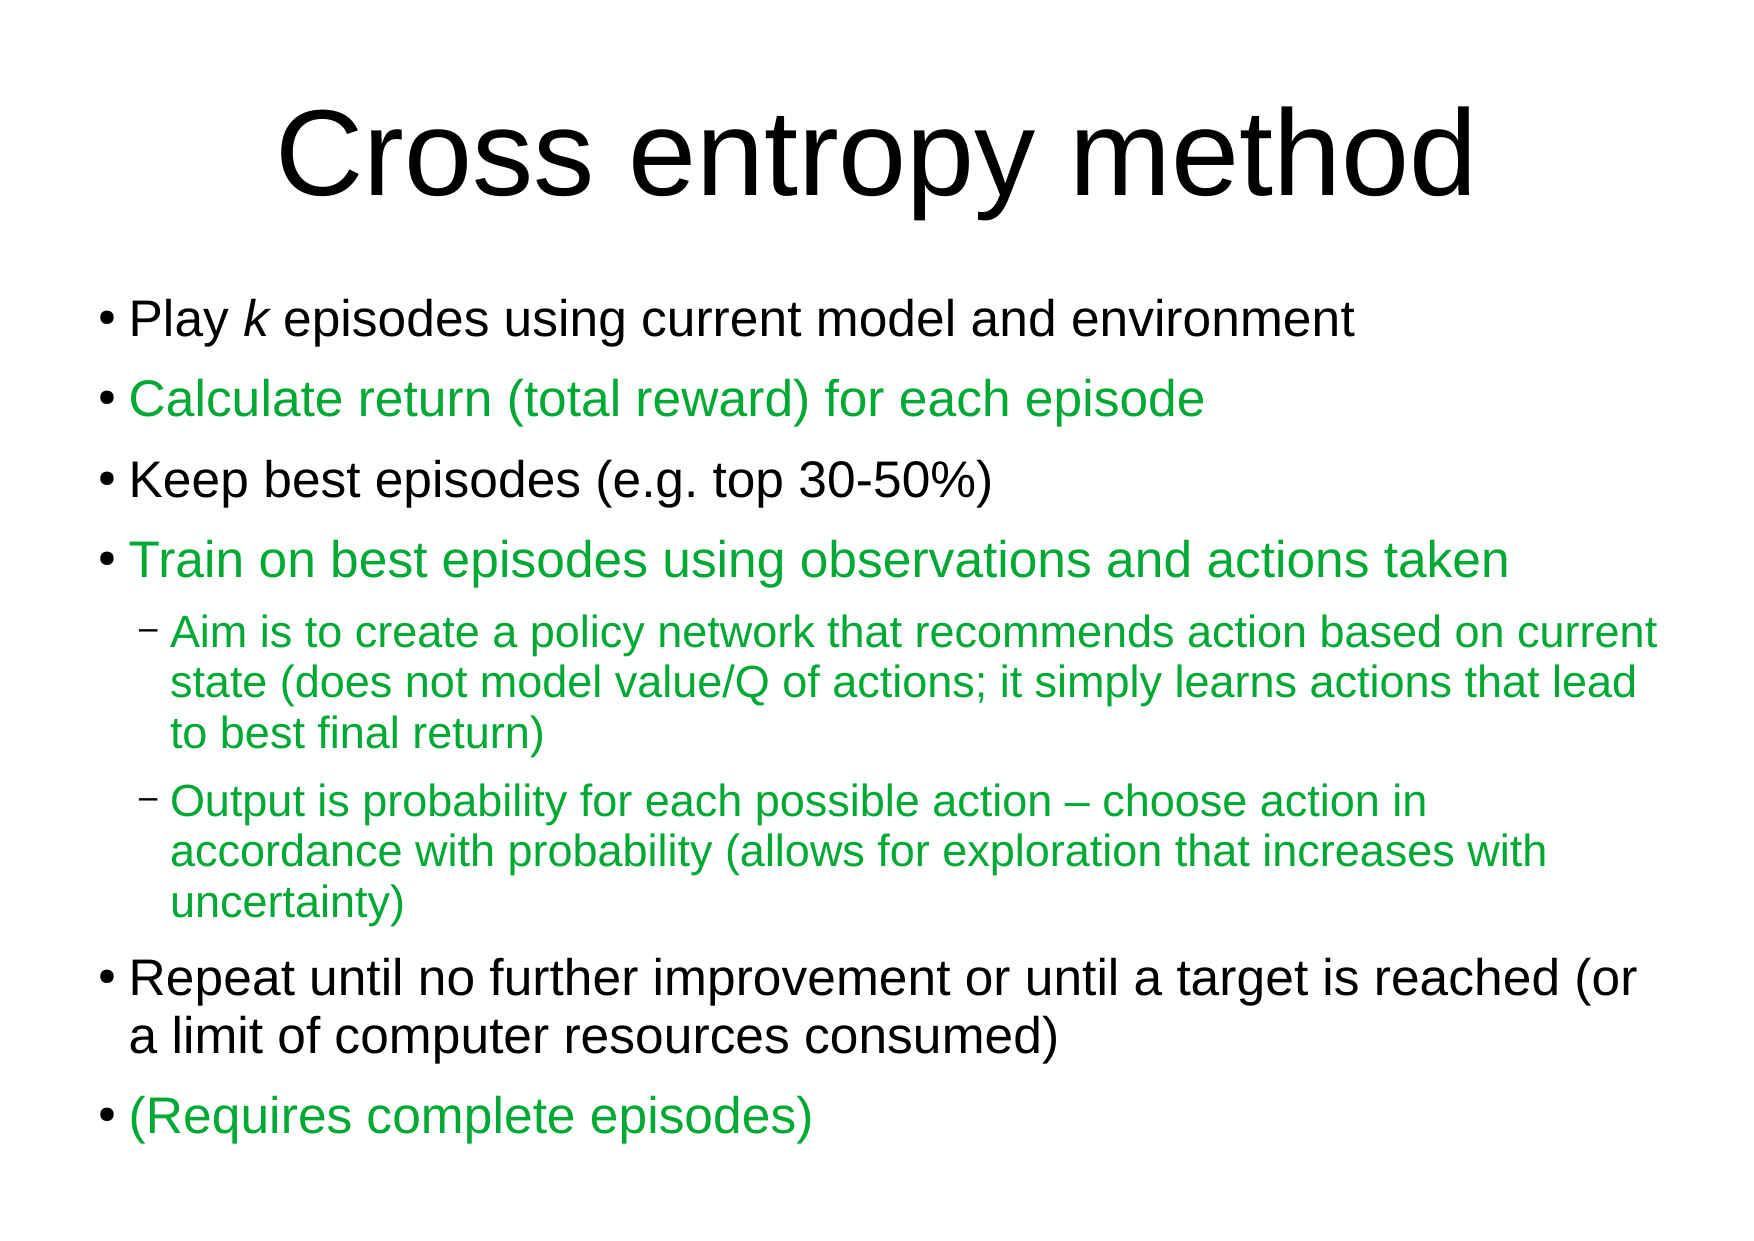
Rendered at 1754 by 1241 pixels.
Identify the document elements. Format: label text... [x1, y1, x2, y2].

list Play k episodes using current model and environment Calculate return (total reward) for each episode Keep best episodes (e.g. top 30-50%) Train on best episodes using observations and actions taken Aim is to create a policy network that recommends action based on current state (does not model value/Q of actions; it simply learns actions that lead to best final return) Output is probability for each possible action – choose action in accordance with probability (allows for exploration that increases with uncertainty) Repeat until no further improvement or until a target is reached (or a limit of computer resources consumed) (Requires complete episodes) [87, 290, 1667, 1146]
title Cross entropy method [87, 49, 1667, 257]
